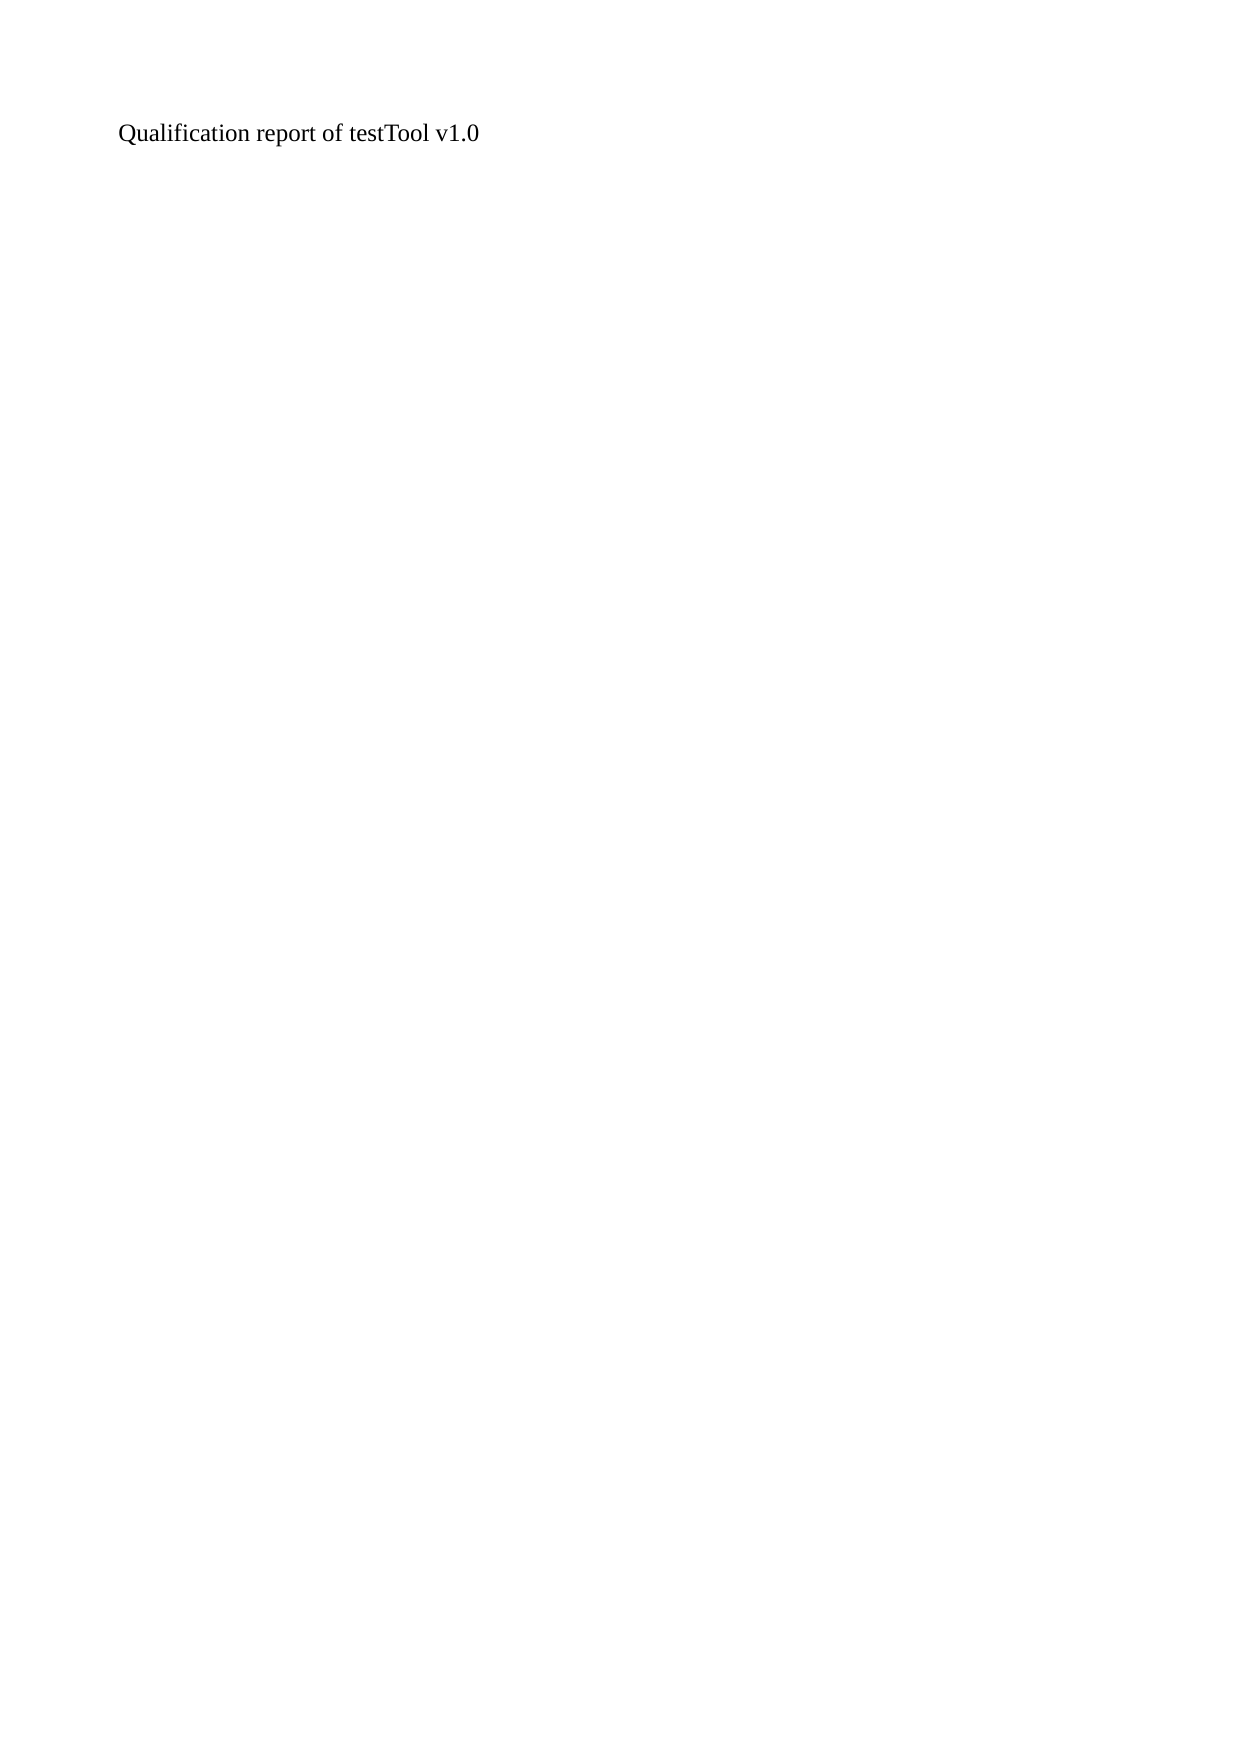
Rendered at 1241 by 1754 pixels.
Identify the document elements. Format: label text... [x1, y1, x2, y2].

text Qualification report of testTool v1.0 [118, 118, 1122, 147]
